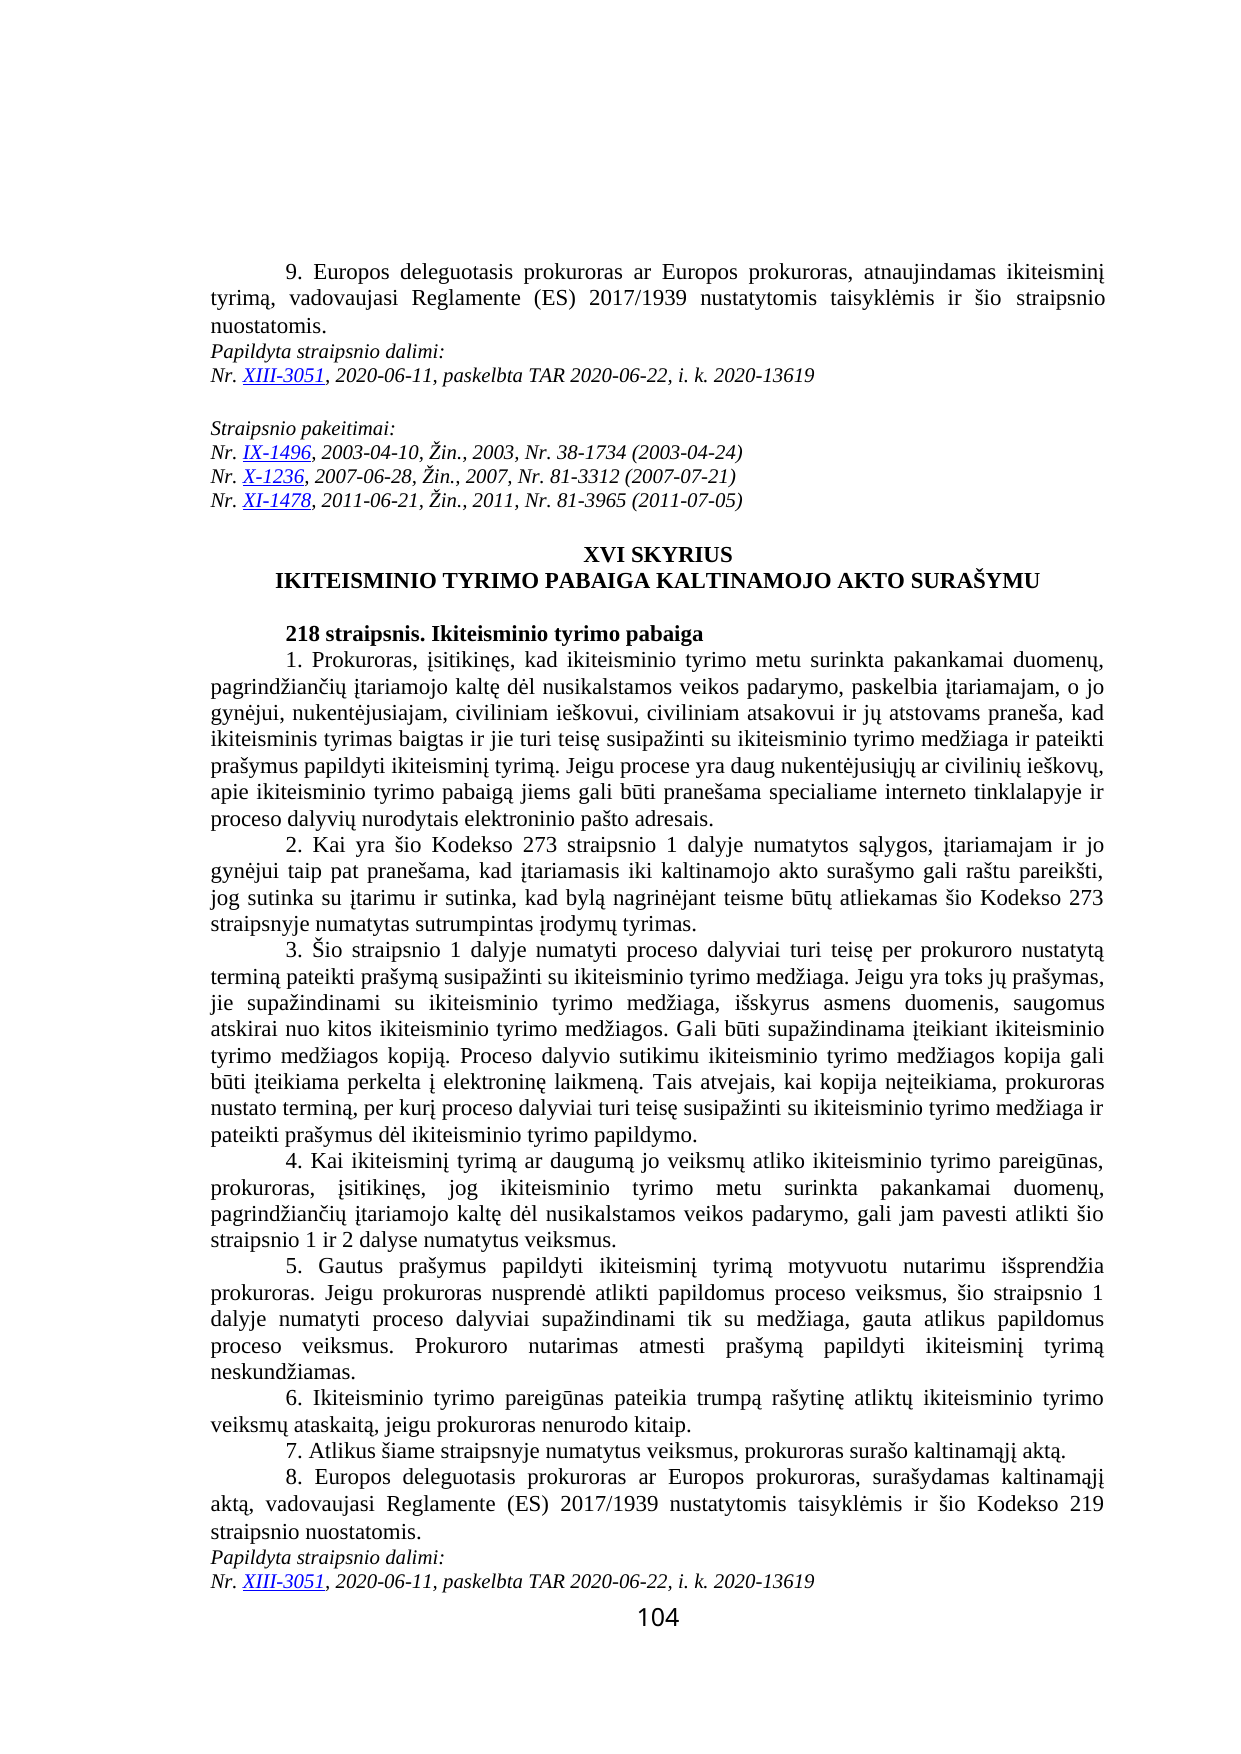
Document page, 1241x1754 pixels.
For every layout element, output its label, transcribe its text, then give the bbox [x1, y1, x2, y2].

text Papildyta straipsnio dalimi: [210, 339, 1105, 363]
text 7. Atlikus šiame straipsnyje numatytus veiksmus, prokuroras surašo kaltinamąjį aktą. [210, 1437, 1105, 1463]
text Ikiteisminio tyrimo pabaiga kaltinamojo akto surašymu [210, 567, 1105, 594]
text Straipsnio pakeitimai: [210, 416, 1105, 440]
text 1. Prokuroras, įsitikinęs, kad ikiteisminio tyrimo metu surinkta pakankamai duomenų, pagrindžiančių įtariamojo kaltę dėl nusikalstamos veikos padarymo, paskelbia įtariamajam, o jo gynėjui, nukentėjusiajam, civiliniam ieškovui, civiliniam atsakovui ir jų atstovams praneša, kad ikiteisminis tyrimas baigtas ir jie turi teisę susipažinti su ikiteisminio tyrimo medžiaga ir pateikti prašymus papildyti ikiteisminį tyrimą. Jeigu procese yra daug nukentėjusiųjų ar civilinių ieškovų, apie ikiteisminio tyrimo pabaigą jiems gali būti pranešama specialiame interneto tinklalapyje ir proceso dalyvių nurodytais elektroninio pašto adresais. [210, 646, 1105, 831]
text Nr. XIII-3051, 2020-06-11, paskelbta TAR 2020-06-22, i. k. 2020-13619 [210, 363, 1105, 387]
text 6. Ikiteisminio tyrimo pareigūnas pateikia trumpą rašytinę atliktų ikiteisminio tyrimo veiksmų ataskaitą, jeigu prokuroras nenurodo kitaip. [210, 1384, 1105, 1437]
text 3. Šio straipsnio 1 dalyje numatyti proceso dalyviai turi teisę per prokuroro nustatytą terminą pateikti prašymą susipažinti su ikiteisminio tyrimo medžiaga. Jeigu yra toks jų prašymas, jie supažindinami su ikiteisminio tyrimo medžiaga, išskyrus asmens duomenis, saugomus atskirai nuo kitos ikiteisminio tyrimo medžiagos. Gali būti supažindinama įteikiant ikiteisminio tyrimo medžiagos kopiją. Proceso dalyvio sutikimu ikiteisminio tyrimo medžiagos kopija gali būti įteikiama perkelta į elektroninę laikmeną. Tais atvejais, kai kopija neįteikiama, prokuroras nustato terminą, per kurį proceso dalyviai turi teisę susipažinti su ikiteisminio tyrimo medžiaga ir pateikti prašymus dėl ikiteisminio tyrimo papildymo. [210, 936, 1105, 1147]
text 8. Europos deleguotasis prokuroras ar Europos prokuroras, surašydamas kaltinamąjį aktą, vadovaujasi Reglamente (ES) 2017/1939 nustatytomis taisyklėmis ir šio Kodekso 219 straipsnio nuostatomis. [210, 1463, 1105, 1545]
text Papildyta straipsnio dalimi: [210, 1545, 1105, 1569]
text Nr. X-1236, 2007-06-28, Žin., 2007, Nr. 81-3312 (2007-07-21) [210, 464, 1105, 488]
text 9. Europos deleguotasis prokuroras ar Europos prokuroras, atnaujindamas ikiteisminį tyrimą, vadovaujasi Reglamente (ES) 2017/1939 nustatytomis taisyklėmis ir šio straipsnio nuostatomis. [210, 258, 1105, 339]
text 4. Kai ikiteisminį tyrimą ar daugumą jo veiksmų atliko ikiteisminio tyrimo pareigūnas, prokuroras, įsitikinęs, jog ikiteisminio tyrimo metu surinkta pakankamai duomenų, pagrindžiančių įtariamojo kaltę dėl nusikalstamos veikos padarymo, gali jam pavesti atlikti šio straipsnio 1 ir 2 dalyse numatytus veiksmus. [210, 1147, 1105, 1253]
subtitle XVI skyrius [210, 541, 1105, 567]
text 5. Gautus prašymus papildyti ikiteisminį tyrimą motyvuotu nutarimu išsprendžia prokuroras. Jeigu prokuroras nusprendė atlikti papildomus proceso veiksmus, šio straipsnio 1 dalyje numatyti proceso dalyviai supažindinami tik su medžiaga, gauta atlikus papildomus proceso veiksmus. Prokuroro nutarimas atmesti prašymą papildyti ikiteisminį tyrimą neskundžiamas. [210, 1253, 1105, 1384]
text 218 straipsnis. Ikiteisminio tyrimo pabaiga [210, 620, 1105, 646]
text 2. Kai yra šio Kodekso 273 straipsnio 1 dalyje numatytos sąlygos, įtariamajam ir jo gynėjui taip pat pranešama, kad įtariamasis iki kaltinamojo akto surašymo gali raštu pareikšti, jog sutinka su įtarimu ir sutinka, kad bylą nagrinėjant teisme būtų atliekamas šio Kodekso 273 straipsnyje numatytas sutrumpintas įrodymų tyrimas. [210, 831, 1105, 936]
text Nr. IX-1496, 2003-04-10, Žin., 2003, Nr. 38-1734 (2003-04-24) [210, 440, 1105, 464]
text Nr. XI-1478, 2011-06-21, Žin., 2011, Nr. 81-3965 (2011-07-05) [210, 488, 1105, 512]
text Nr. XIII-3051, 2020-06-11, paskelbta TAR 2020-06-22, i. k. 2020-13619 [210, 1569, 1105, 1593]
